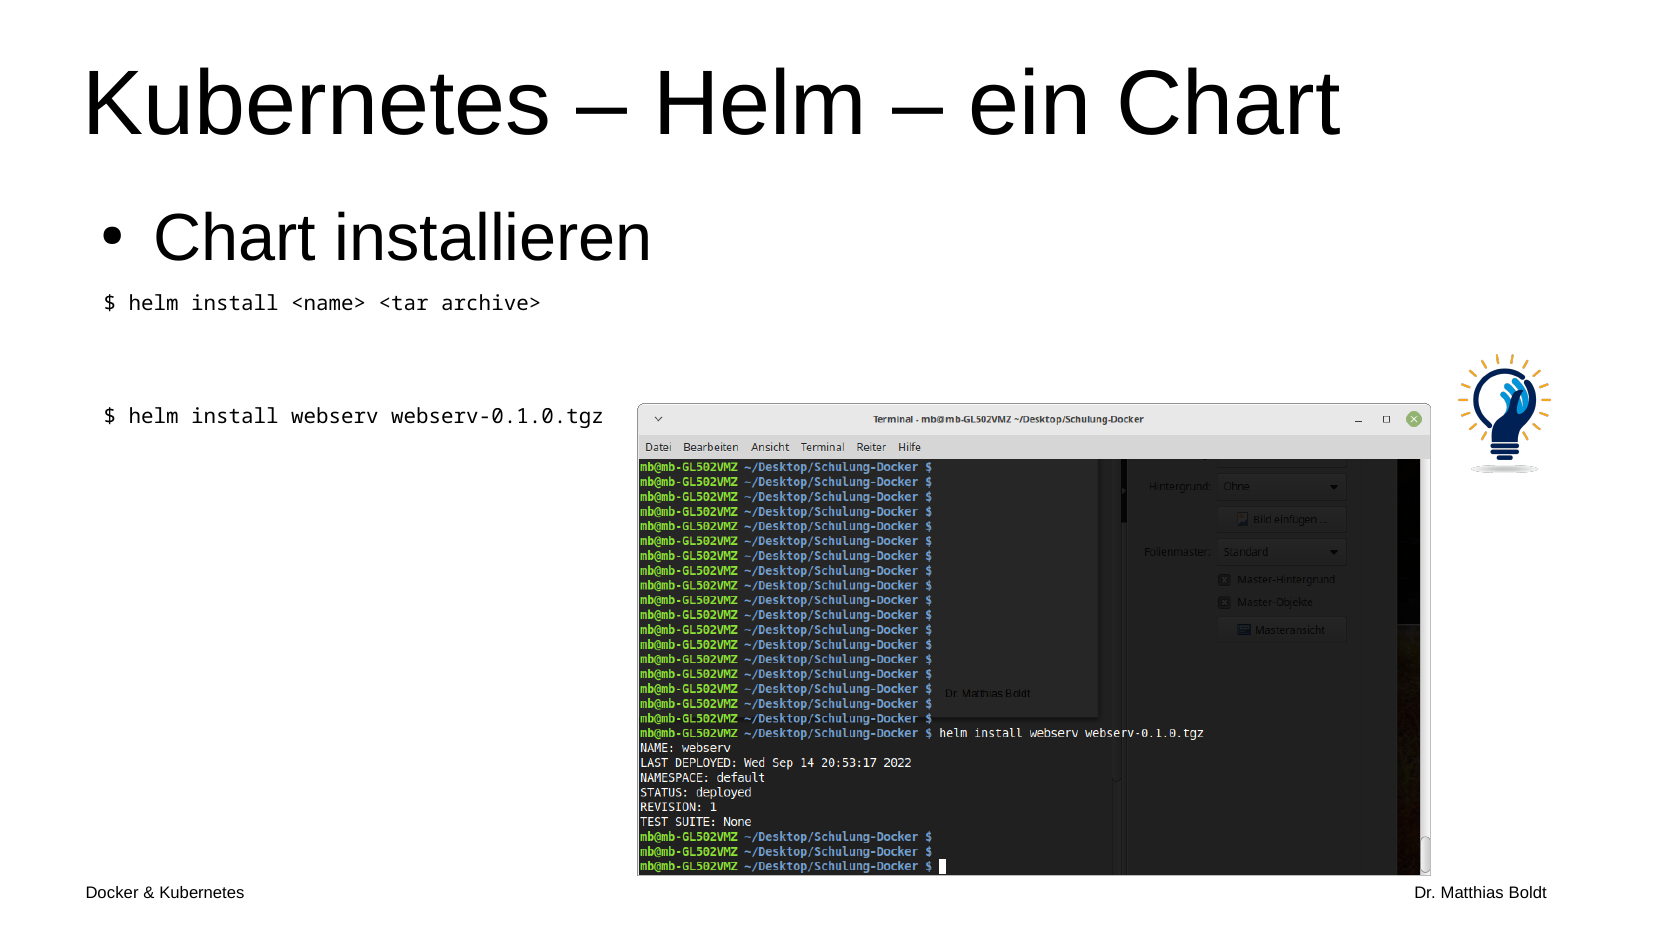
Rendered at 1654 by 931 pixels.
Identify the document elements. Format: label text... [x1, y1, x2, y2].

picture [1458, 354, 1551, 473]
title Kubernetes – Helm – ein Chart [82, 25, 1571, 181]
text_box Docker & Kubernetes Dr. Matthias Boldt [70, 875, 1563, 910]
text_box $ helm install <name> <tar archive> $ helm install webserv webserv-0.1.0.tgz [88, 281, 1441, 508]
picture [637, 403, 1431, 876]
list Chart installieren [82, 199, 1453, 845]
